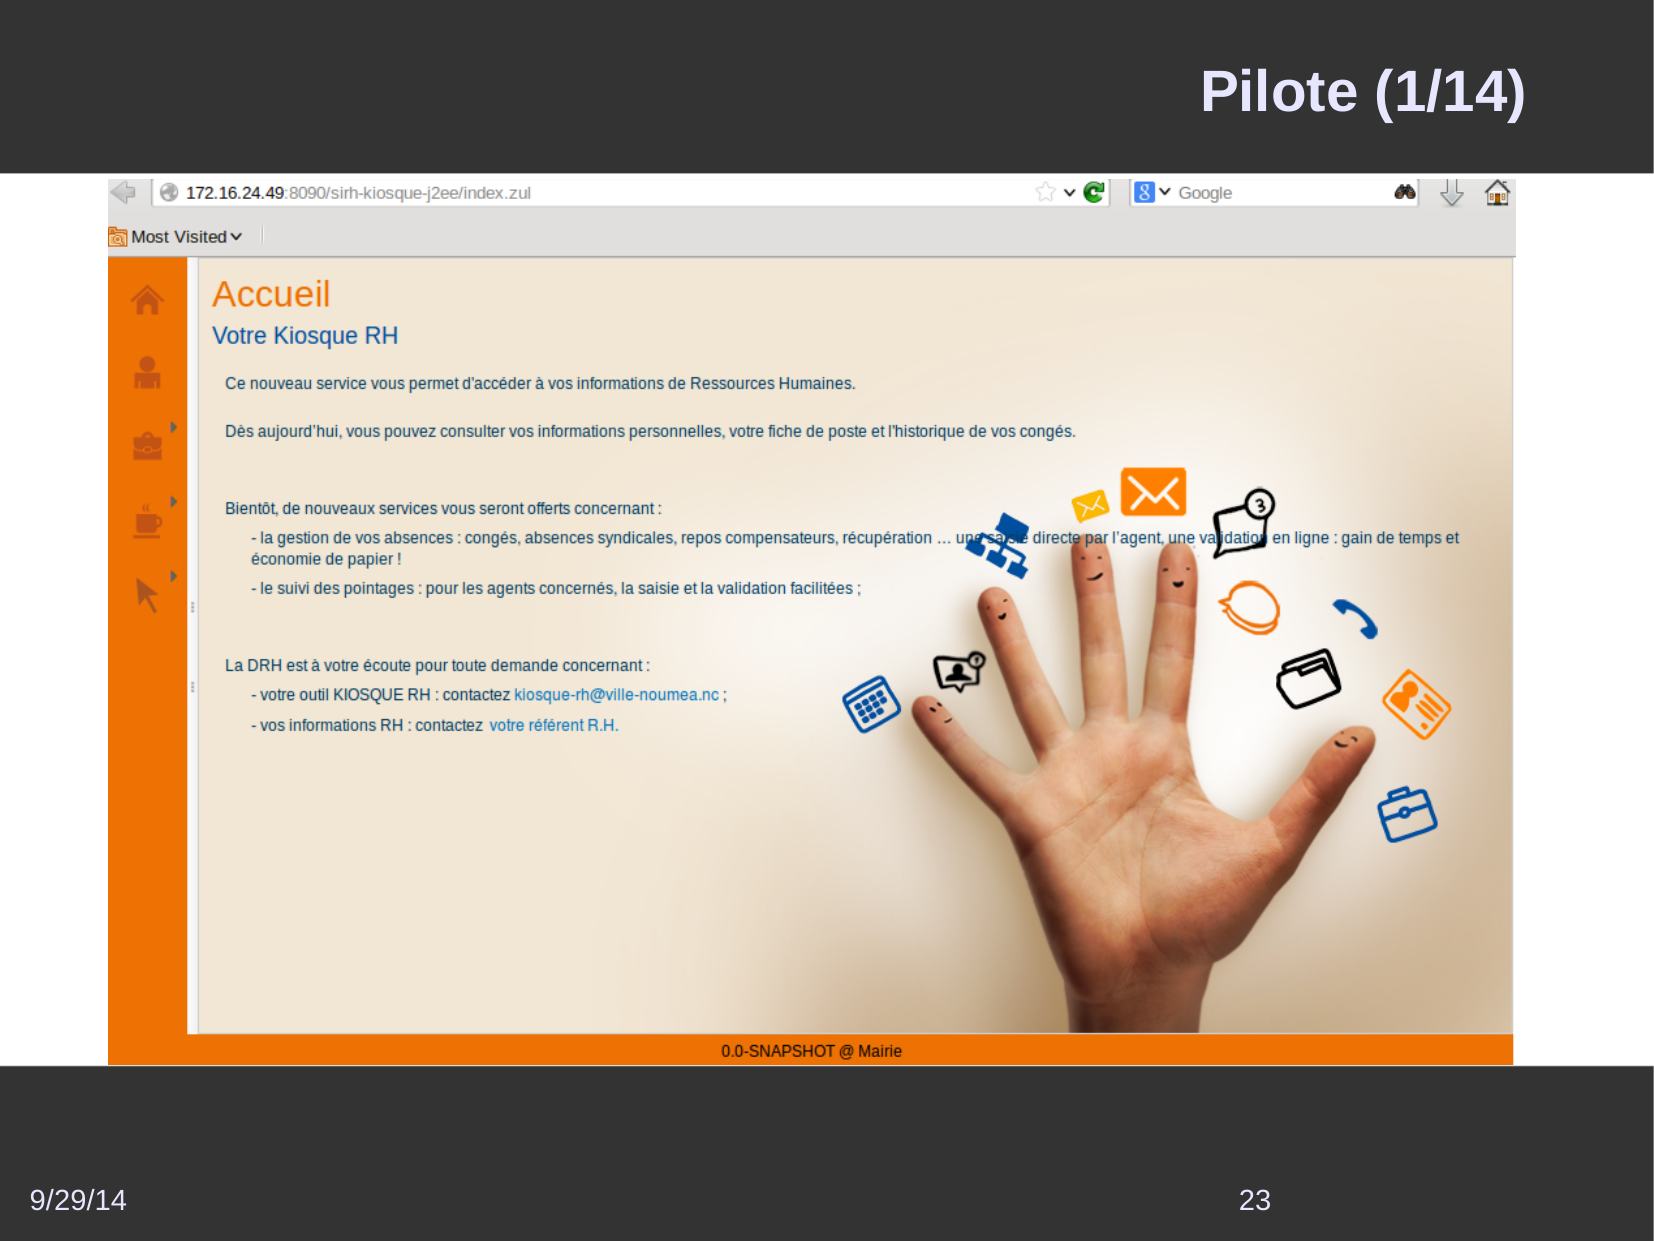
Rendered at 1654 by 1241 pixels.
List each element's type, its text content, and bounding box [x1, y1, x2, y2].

picture [0, 0, 1654, 1241]
text_box 9/29/14 [29, 1181, 566, 1241]
text_box [1238, 1181, 1625, 1241]
title Pilote (1/14) [1200, 53, 1642, 124]
